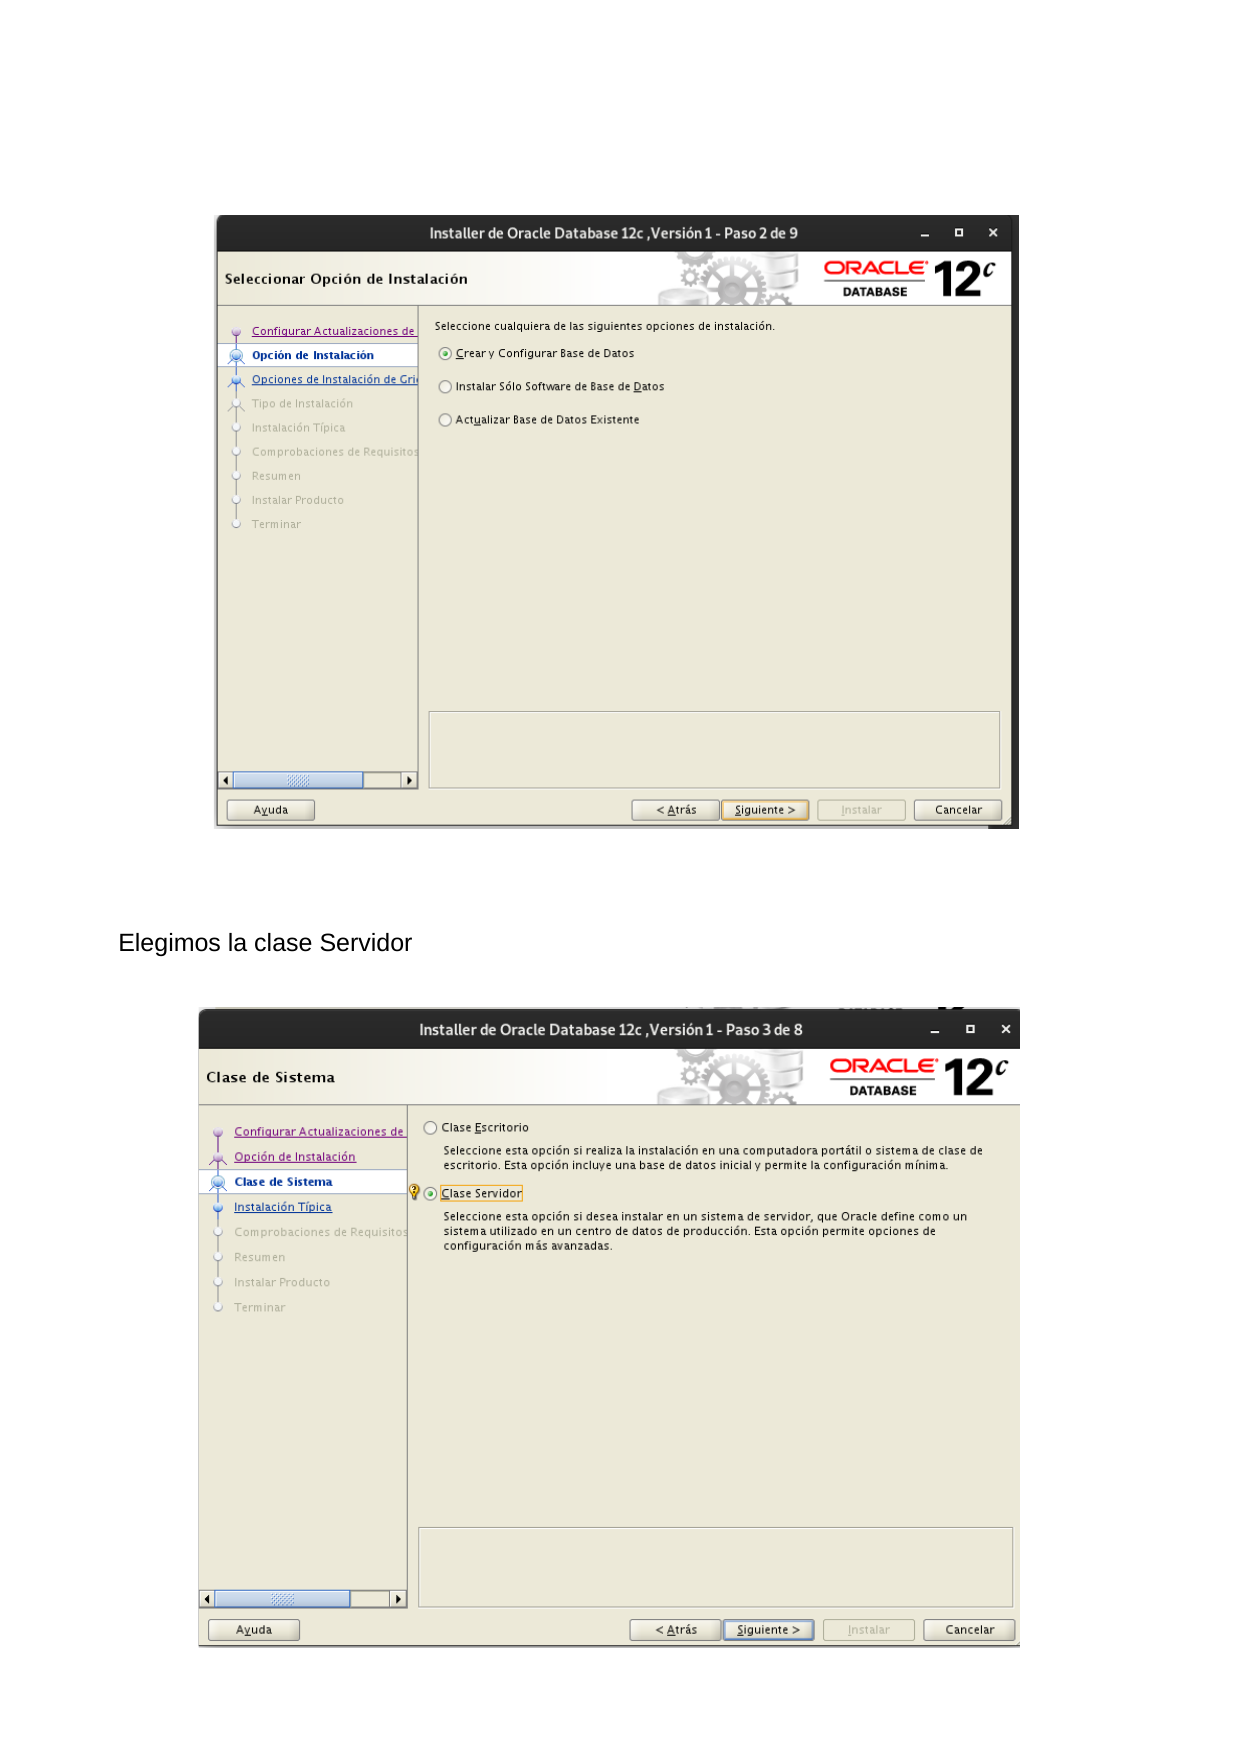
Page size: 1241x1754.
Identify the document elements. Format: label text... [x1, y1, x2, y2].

picture [261, 1007, 938, 1648]
text Elegimos la clase Servidor [118, 928, 1122, 957]
picture [272, 215, 952, 829]
